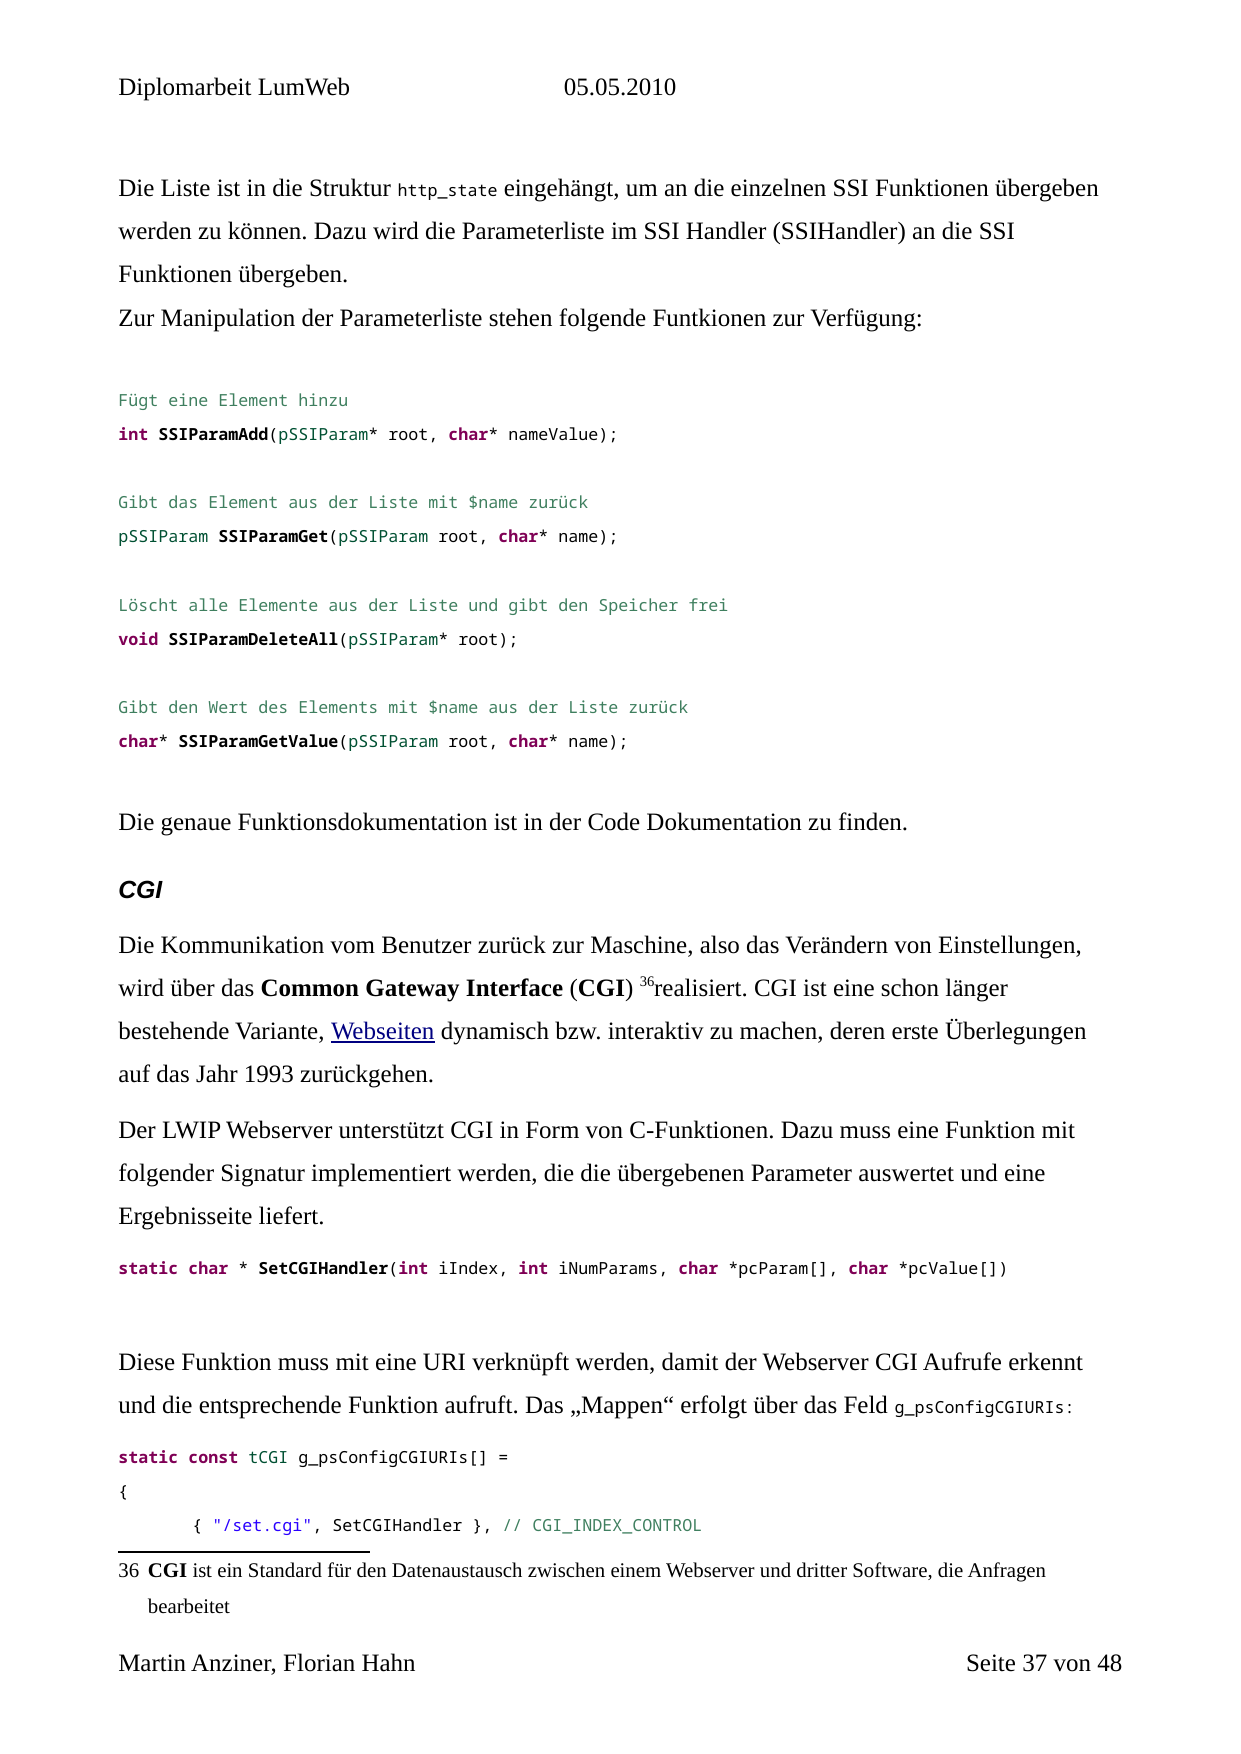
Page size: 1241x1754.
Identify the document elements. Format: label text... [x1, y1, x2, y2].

text CGI ist ein Standard für den Datenaustausch zwischen einem Webserver und dritter Software, die Anfragen bearbeitet [118, 1558, 1122, 1618]
text Die genaue Funktionsdokumentation ist in der Code Dokumentation zu finden. [118, 807, 1122, 835]
subtitle CGI [118, 875, 1122, 903]
text Die Kommunikation vom Benutzer zurück zur Maschine, also das Verändern von Einstellungen, wird über das Common Gateway Interface (CGI) realisiert. CGI ist eine schon länger bestehende Variante, Webseiten dynamisch bzw. interaktiv zu machen, deren erste Überlegungen auf das Jahr 1993 zurückgehen. [118, 930, 1122, 1088]
text Der LWIP Webserver unterstützt CGI in Form von C-Funktionen. Dazu muss eine Funktion mit folgender Signatur implementiert werden, die die übergebenen Parameter auswertet und eine Ergebnisseite liefert. [118, 1115, 1122, 1230]
text int SSIParamAdd(pSSIParam* root, char* nameValue); [118, 423, 1122, 446]
text char* SSIParamGetValue(pSSIParam root, char* name); [118, 729, 1122, 752]
text Gibt das Element aus der Liste mit $name zurück [118, 491, 1122, 514]
text { "/set.cgi", SetCGIHandler }, // CGI_INDEX_CONTROL [118, 1513, 1122, 1536]
text static const tCGI g_psConfigCGIURIs[] = [118, 1445, 1122, 1468]
text Gibt den Wert des Elements mit $name aus der Liste zurück [118, 695, 1122, 718]
text Löscht alle Elemente aus der Liste und gibt den Speicher frei [118, 593, 1122, 616]
text pSSIParam SSIParamGet(pSSIParam root, char* name); [118, 525, 1122, 548]
text { [118, 1479, 1122, 1502]
text Fügt eine Element hinzu [118, 389, 1122, 412]
text Diese Funktion muss mit eine URI verknüpft werden, damit der Webserver CGI Aufrufe erkennt und die entsprechende Funktion aufruft. Das „Mappen“ erfolgt über das Feld g_psConfigCGIURIs: [118, 1347, 1122, 1418]
text Die Liste ist in die Struktur http_state eingehängt, um an die einzelnen SSI Funktionen übergeben werden zu können. Dazu wird die Parameterliste im SSI Handler (SSIHandler) an die SSI Funktionen übergeben. [118, 173, 1122, 288]
text Zur Manipulation der Parameterliste stehen folgende Funtkionen zur Verfügung: [118, 303, 1122, 331]
text void SSIParamDeleteAll(pSSIParam* root); [118, 627, 1122, 650]
text static char * SetCGIHandler(int iIndex, int iNumParams, char *pcParam[], char *pcValue[]) [118, 1257, 1122, 1280]
